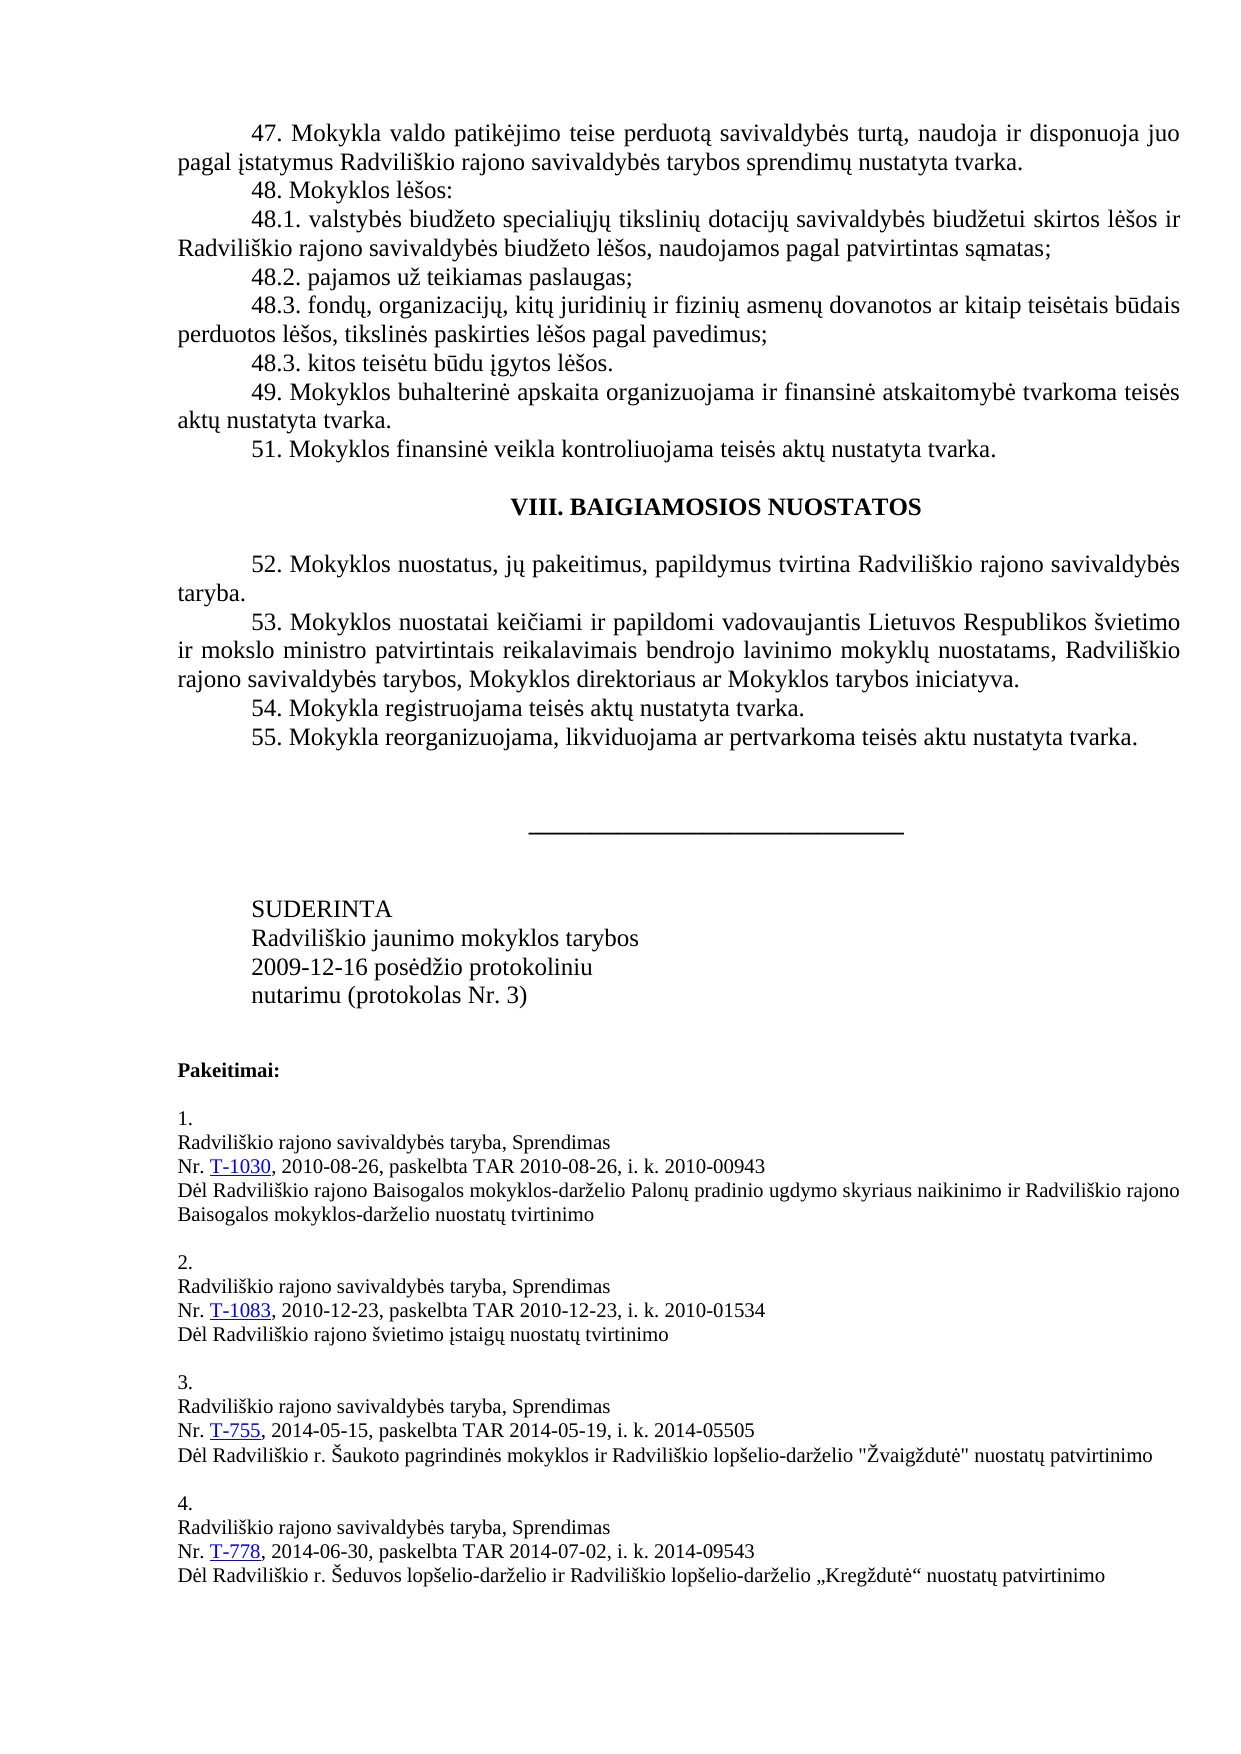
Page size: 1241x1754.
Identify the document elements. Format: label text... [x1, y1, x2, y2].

text 2. [177, 1250, 1181, 1274]
text 2009-12-16 posėdžio protokoliniu [177, 952, 1181, 981]
text 48.1. valstybės biudžeto specialiųjų tikslinių dotacijų savivaldybės biudžetui skirtos lėšos ir Radviliškio rajono savivaldybės biudžeto lėšos, naudojamos pagal patvirtintas sąmatas; [177, 204, 1181, 262]
text 4. [177, 1491, 1181, 1515]
text 54. Mokykla registruojama teisės aktų nustatyta tvarka. [177, 693, 1181, 722]
text Radviliškio rajono savivaldybės taryba, Sprendimas [177, 1515, 1181, 1539]
text 1. [177, 1106, 1181, 1130]
text Radviliškio rajono savivaldybės taryba, Sprendimas [177, 1274, 1181, 1298]
text Nr. T-755, 2014-05-15, paskelbta TAR 2014-05-19, i. k. 2014-05505 [177, 1418, 1181, 1442]
text 48.3. fondų, organizacijų, kitų juridinių ir fizinių asmenų dovanotos ar kitaip teisėtais būdais perduotos lėšos, tikslinės paskirties lėšos pagal pavedimus; [177, 291, 1181, 348]
text Dėl Radviliškio rajono Baisogalos mokyklos-darželio Palonų pradinio ugdymo skyriaus naikinimo ir Radviliškio rajono Baisogalos mokyklos-darželio nuostatų tvirtinimo [177, 1178, 1181, 1226]
text 52. Mokyklos nuostatus, jų pakeitimus, papildymus tvirtina Radviliškio rajono savivaldybės taryba. [177, 549, 1181, 607]
text Nr. T-1083, 2010-12-23, paskelbta TAR 2010-12-23, i. k. 2010-01534 [177, 1298, 1181, 1322]
text 47. Mokykla valdo patikėjimo teise perduotą savivaldybės turtą, naudoja ir disponuoja juo pagal įstatymus Radviliškio rajono savivaldybės tarybos sprendimų nustatyta tvarka. [177, 118, 1181, 176]
text Radviliškio rajono savivaldybės taryba, Sprendimas [177, 1130, 1181, 1154]
text VIII. BAIGIAMOSIOS NUOSTATOS [177, 492, 1181, 521]
text Radviliškio rajono savivaldybės taryba, Sprendimas [177, 1394, 1181, 1418]
text 48. Mokyklos lėšos: [177, 176, 1181, 204]
text Radviliškio jaunimo mokyklos tarybos [177, 923, 1181, 952]
text 48.3. kitos teisėtu būdu įgytos lėšos. [177, 348, 1181, 377]
text Nr. T-778, 2014-06-30, paskelbta TAR 2014-07-02, i. k. 2014-09543 [177, 1539, 1181, 1563]
text 3. [177, 1370, 1181, 1394]
text Dėl Radviliškio r. Šaukoto pagrindinės mokyklos ir Radviliškio lopšelio-darželio "Žvaigždutė" nuostatų patvirtinimo [177, 1442, 1181, 1467]
text Dėl Radviliškio r. Šeduvos lopšelio-darželio ir Radviliškio lopšelio-darželio „Kregždutė“ nuostatų patvirtinimo [177, 1563, 1181, 1587]
text SUDERINTA [177, 894, 1181, 923]
text nutarimu (protokolas Nr. 3) [177, 981, 1181, 1009]
text 55. Mokykla reorganizuojama, likviduojama ar pertvarkoma teisės aktu nustatyta tvarka. [177, 722, 1181, 751]
text ______________________________ [177, 808, 1181, 837]
text Pakeitimai: [177, 1057, 1181, 1082]
text 51. Mokyklos finansinė veikla kontroliuojama teisės aktų nustatyta tvarka. [177, 434, 1181, 463]
text 48.2. pajamos už teikiamas paslaugas; [177, 262, 1181, 291]
text Dėl Radviliškio rajono švietimo įstaigų nuostatų tvirtinimo [177, 1322, 1181, 1346]
text 49. Mokyklos buhalterinė apskaita organizuojama ir finansinė atskaitomybė tvarkoma teisės aktų nustatyta tvarka. [177, 377, 1181, 434]
text 53. Mokyklos nuostatai keičiami ir papildomi vadovaujantis Lietuvos Respublikos švietimo ir mokslo ministro patvirtintais reikalavimais bendrojo lavinimo mokyklų nuostatams, Radviliškio rajono savivaldybės tarybos, Mokyklos direktoriaus ar Mokyklos tarybos iniciatyva. [177, 607, 1181, 693]
text Nr. T-1030, 2010-08-26, paskelbta TAR 2010-08-26, i. k. 2010-00943 [177, 1154, 1181, 1178]
